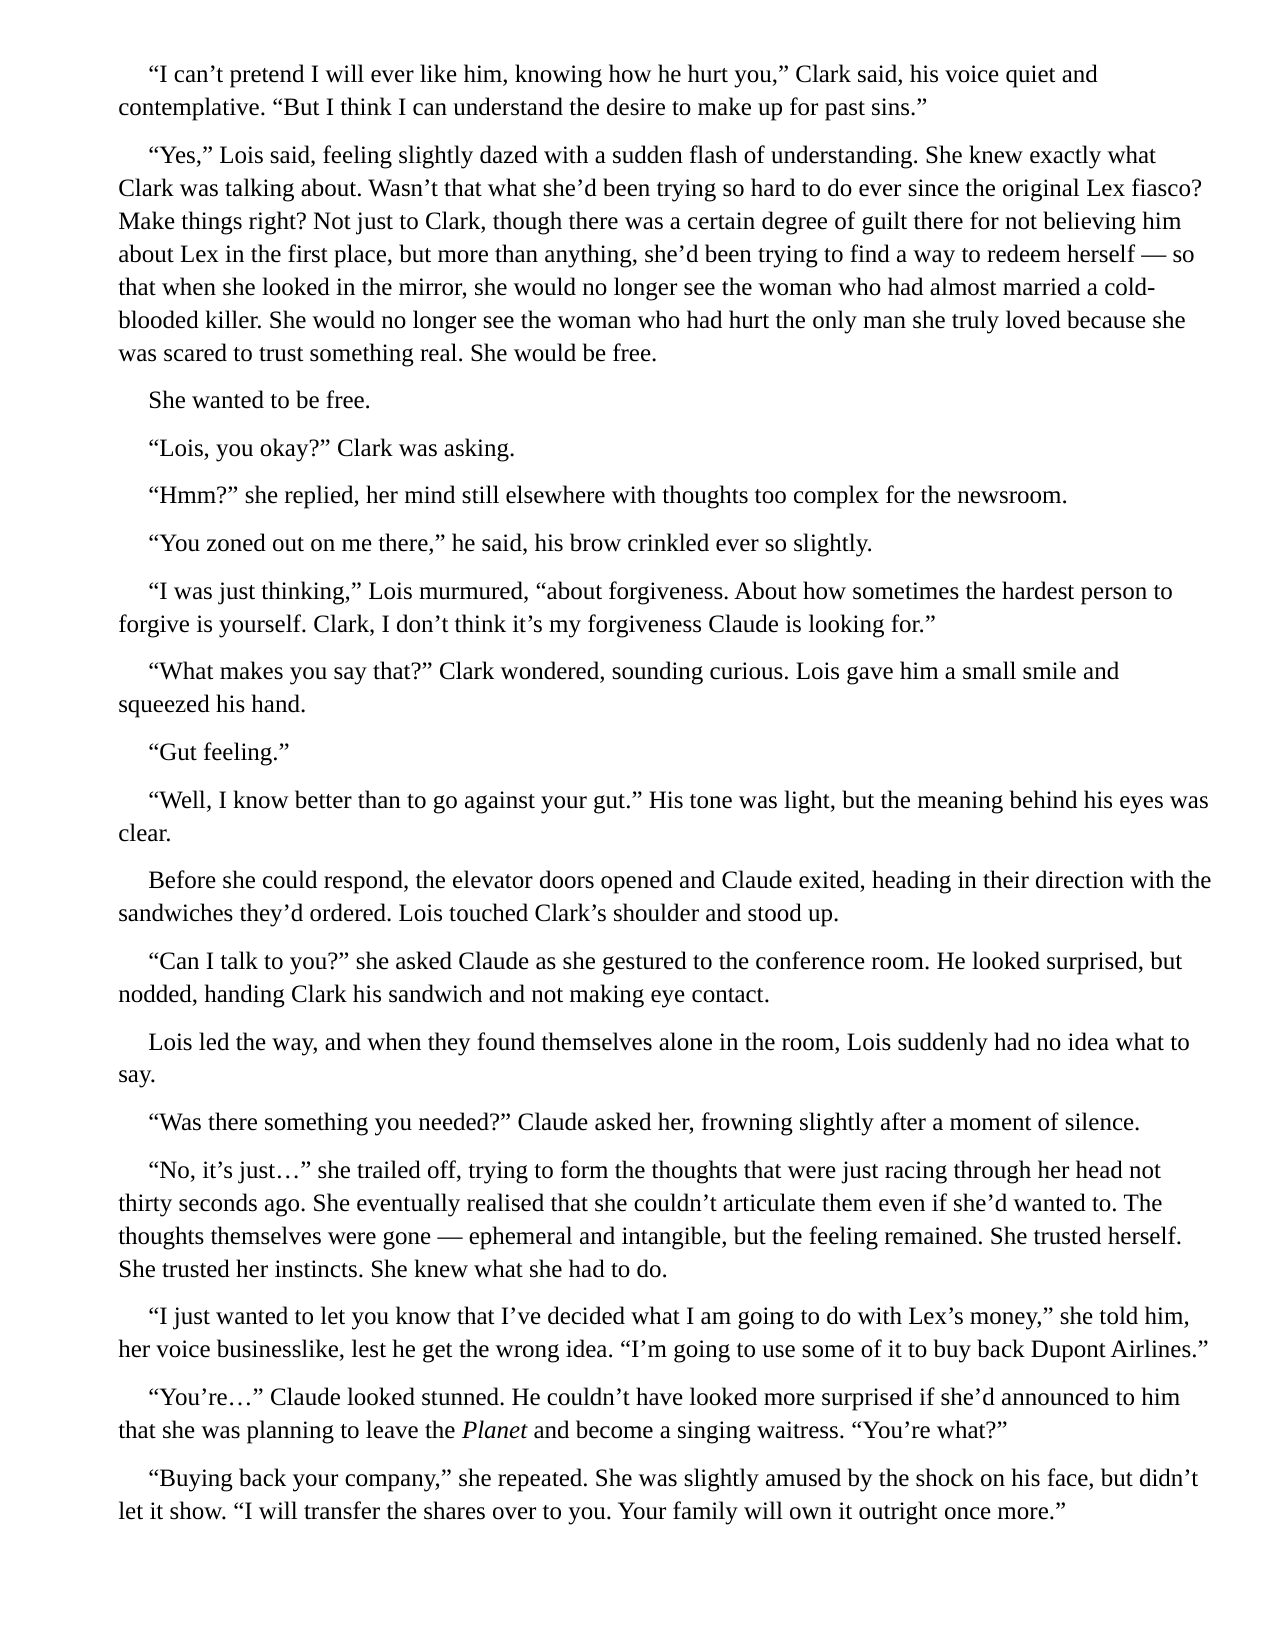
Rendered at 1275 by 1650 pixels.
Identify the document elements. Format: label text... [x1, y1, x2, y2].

text Before she could respond, the elevator doors opened and Claude exited, heading in their direction with the sandwiches they’d ordered. Lois touched Clark’s shoulder and stood up. [118, 865, 1216, 927]
text “Hmm?” she replied, her mind still elsewhere with thoughts too complex for the newsroom. [118, 481, 1216, 509]
text “I can’t pretend I will ever like him, knowing how he hurt you,” Clark said, his voice quiet and contemplative. “But I think I can understand the desire to make up for past sins.” [118, 59, 1216, 121]
text She wanted to be free. [118, 385, 1216, 414]
text “Gut feeling.” [118, 737, 1216, 766]
text “I just wanted to let you know that I’ve decided what I am going to do with Lex’s money,” she told him, her voice businesslike, lest he get the wrong idea. “I’m going to use some of it to buy back Dupont Airlines.” [118, 1301, 1216, 1363]
text “Well, I know better than to go against your gut.” His tone was light, but the meaning behind his eyes was clear. [118, 785, 1216, 846]
text “Yes,” Lois said, feeling slightly dazed with a sudden flash of understanding. She knew exactly what Clark was talking about. Wasn’t that what she’d been trying so hard to do ever since the original Lex fiasco? Make things right? Not just to Clark, though there was a certain degree of guilt there for not believing him about Lex in the first place, but more than anything, she’d been trying to find a way to redeem herself — so that when she looked in the mirror, she would no longer see the woman who had almost married a cold-blooded killer. She would no longer see the woman who had hurt the only man she truly loved because she was scared to trust something real. She would be free. [118, 140, 1216, 367]
text Lois led the way, and when they found themselves alone in the room, Lois suddenly had no idea what to say. [118, 1027, 1216, 1088]
text “Lois, you okay?” Clark was asking. [118, 433, 1216, 462]
text “You’re…” Claude looked stunned. He couldn’t have looked more surprised if she’d announced to him that she was planning to leave the Planet and become a singing waitress. “You’re what?” [118, 1382, 1216, 1444]
text “Can I talk to you?” she asked Claude as she gestured to the conference room. He looked surprised, but nodded, handing Clark his sandwich and not making eye contact. [118, 946, 1216, 1008]
text “You zoned out on me there,” he said, his brow crinkled ever so slightly. [118, 528, 1216, 557]
text “No, it’s just…” she trailed off, trying to form the thoughts that were just racing through her head not thirty seconds ago. She eventually realised that she couldn’t articulate them even if she’d wanted to. The thoughts themselves were gone — ephemeral and intangible, but the feeling remained. She trusted herself. She trusted her instincts. She knew what she had to do. [118, 1155, 1216, 1283]
text “What makes you say that?” Clark wondered, sounding curious. Lois gave him a small smile and squeezed his hand. [118, 656, 1216, 718]
text “Buying back your company,” she repeated. She was slightly amused by the shock on his face, but didn’t let it show. “I will transfer the shares over to you. Your family will own it outright once more.” [118, 1463, 1216, 1524]
text “I was just thinking,” Lois murmured, “about forgiveness. About how sometimes the hardest person to forgive is yourself. Clark, I don’t think it’s my forgiveness Claude is looking for.” [118, 576, 1216, 638]
text “Was there something you needed?” Claude asked her, frowning slightly after a moment of silence. [118, 1107, 1216, 1136]
